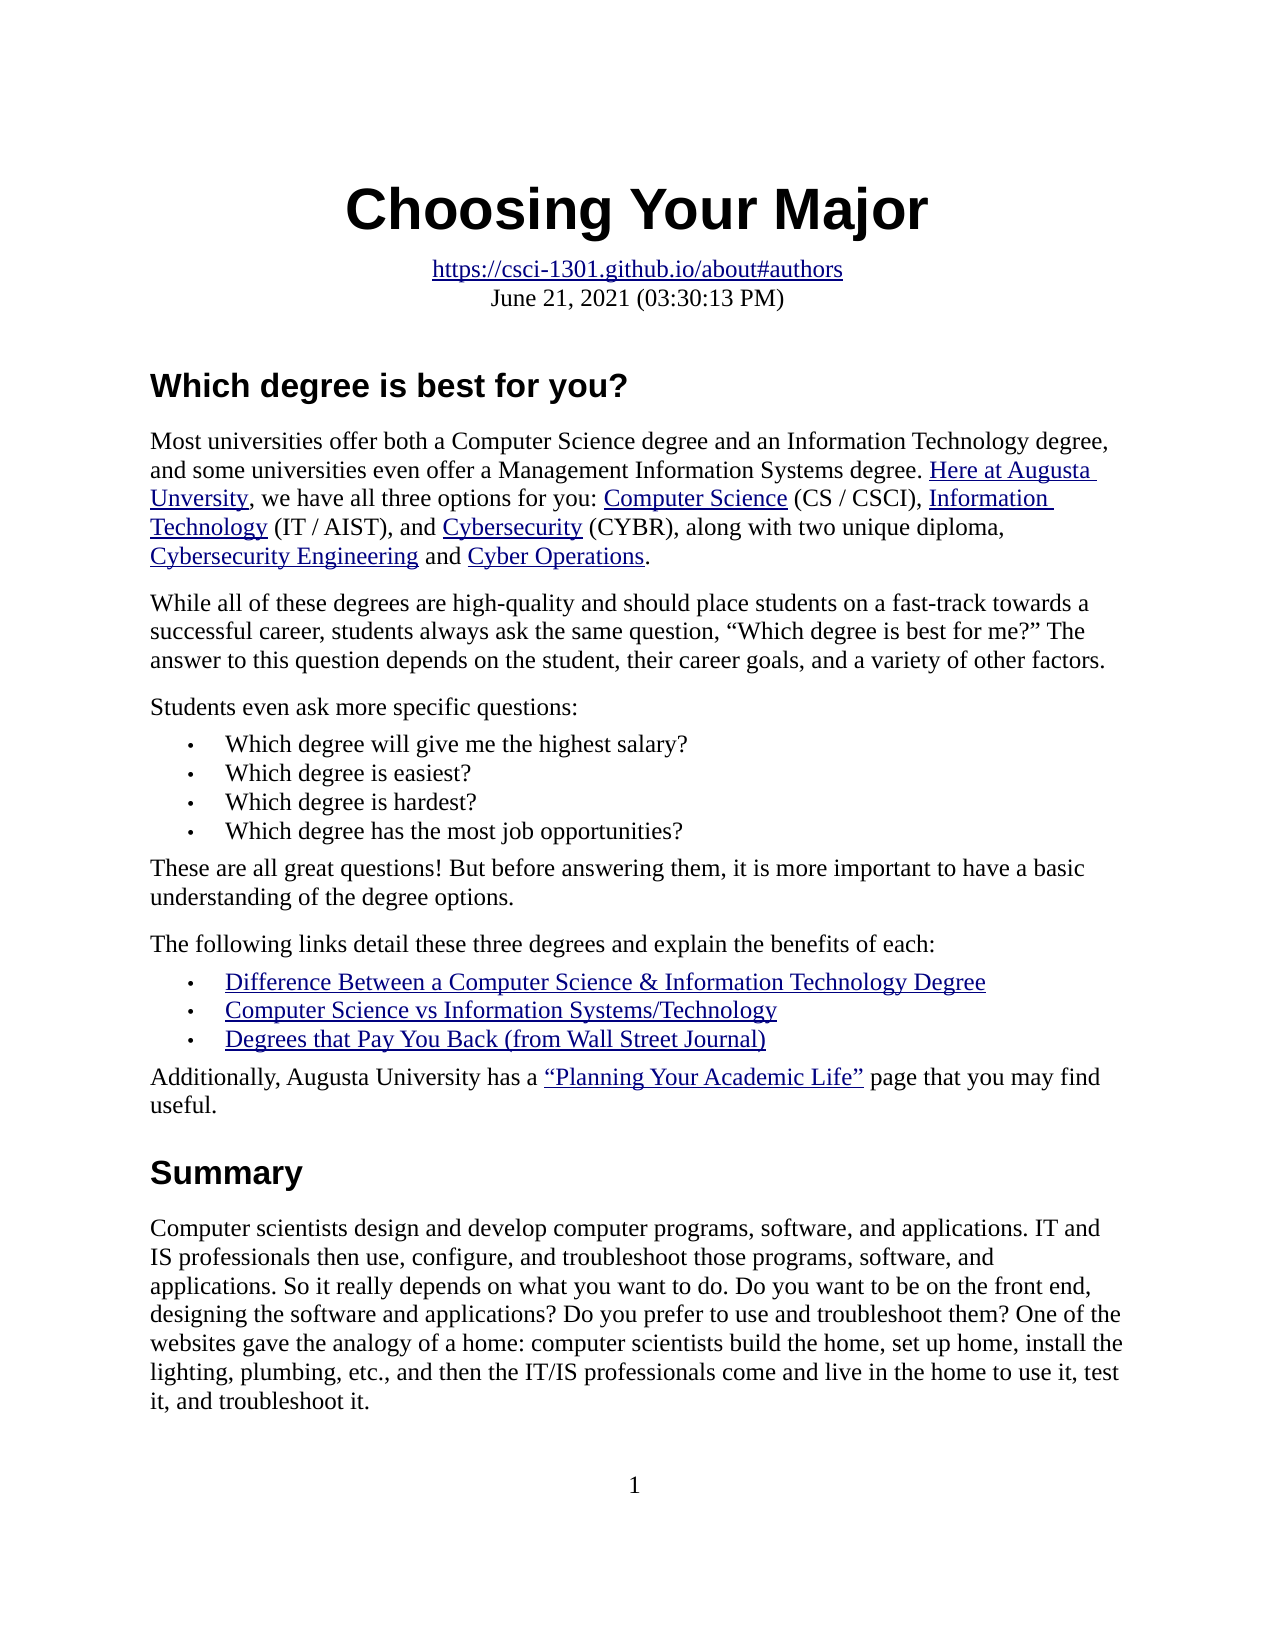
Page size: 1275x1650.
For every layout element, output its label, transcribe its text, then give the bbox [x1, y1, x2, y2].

list Which degree will give me the highest salary? [187, 729, 1125, 758]
title Choosing Your Major [150, 175, 1125, 242]
text https://csci-1301.github.io/about#authors [150, 254, 1125, 283]
list Which degree is hardest? [187, 787, 1125, 816]
text While all of these degrees are high-quality and should place students on a fast-track towards a successful career, students always ask the same question, “Which degree is best for me?” The answer to this question depends on the student, their career goals, and a variety of other factors. [150, 588, 1125, 674]
text Additionally, Augusta University has a “Planning Your Academic Life” page that you may find useful. [150, 1062, 1125, 1119]
text The following links detail these three degrees and explain the benefits of each: [150, 929, 1125, 958]
text Students even ask more specific questions: [150, 692, 1125, 721]
text These are all great questions! But before answering them, it is more important to have a basic understanding of the degree options. [150, 853, 1125, 911]
list Degrees that Pay You Back (from Wall Street Journal) [187, 1024, 1125, 1053]
text Most universities offer both a Computer Science degree and an Information Technology degree, and some universities even offer a Management Information Systems degree. Here at Augusta Unversity, we have all three options for you: Computer Science (CS / CSCI), Information Technology (IT / AIST), and Cybersecurity (CYBR), along with two unique diploma, Cybersecurity Engineering and Cyber Operations. [150, 426, 1125, 570]
text Computer scientists design and develop computer programs, software, and applications. IT and IS professionals then use, configure, and troubleshoot those programs, software, and applications. So it really depends on what you want to do. Do you want to be on the front end, designing the software and applications? Do you prefer to use and troubleshoot them? One of the websites gave the analogy of a home: computer scientists build the home, set up home, install the lighting, plumbing, etc., and then the IT/IS professionals come and live in the home to use it, test it, and troubleshoot it. [150, 1213, 1125, 1414]
list Difference Between a Computer Science & Information Technology Degree [187, 967, 1125, 995]
subtitle Which degree is best for you? [150, 366, 1125, 404]
list Computer Science vs Information Systems/Technology [187, 995, 1125, 1024]
text June 21, 2021 (03:30:13 PM) [150, 283, 1125, 312]
list Which degree is easiest? [187, 758, 1125, 787]
subtitle Summary [150, 1153, 1125, 1192]
list Which degree has the most job opportunities? [187, 816, 1125, 844]
